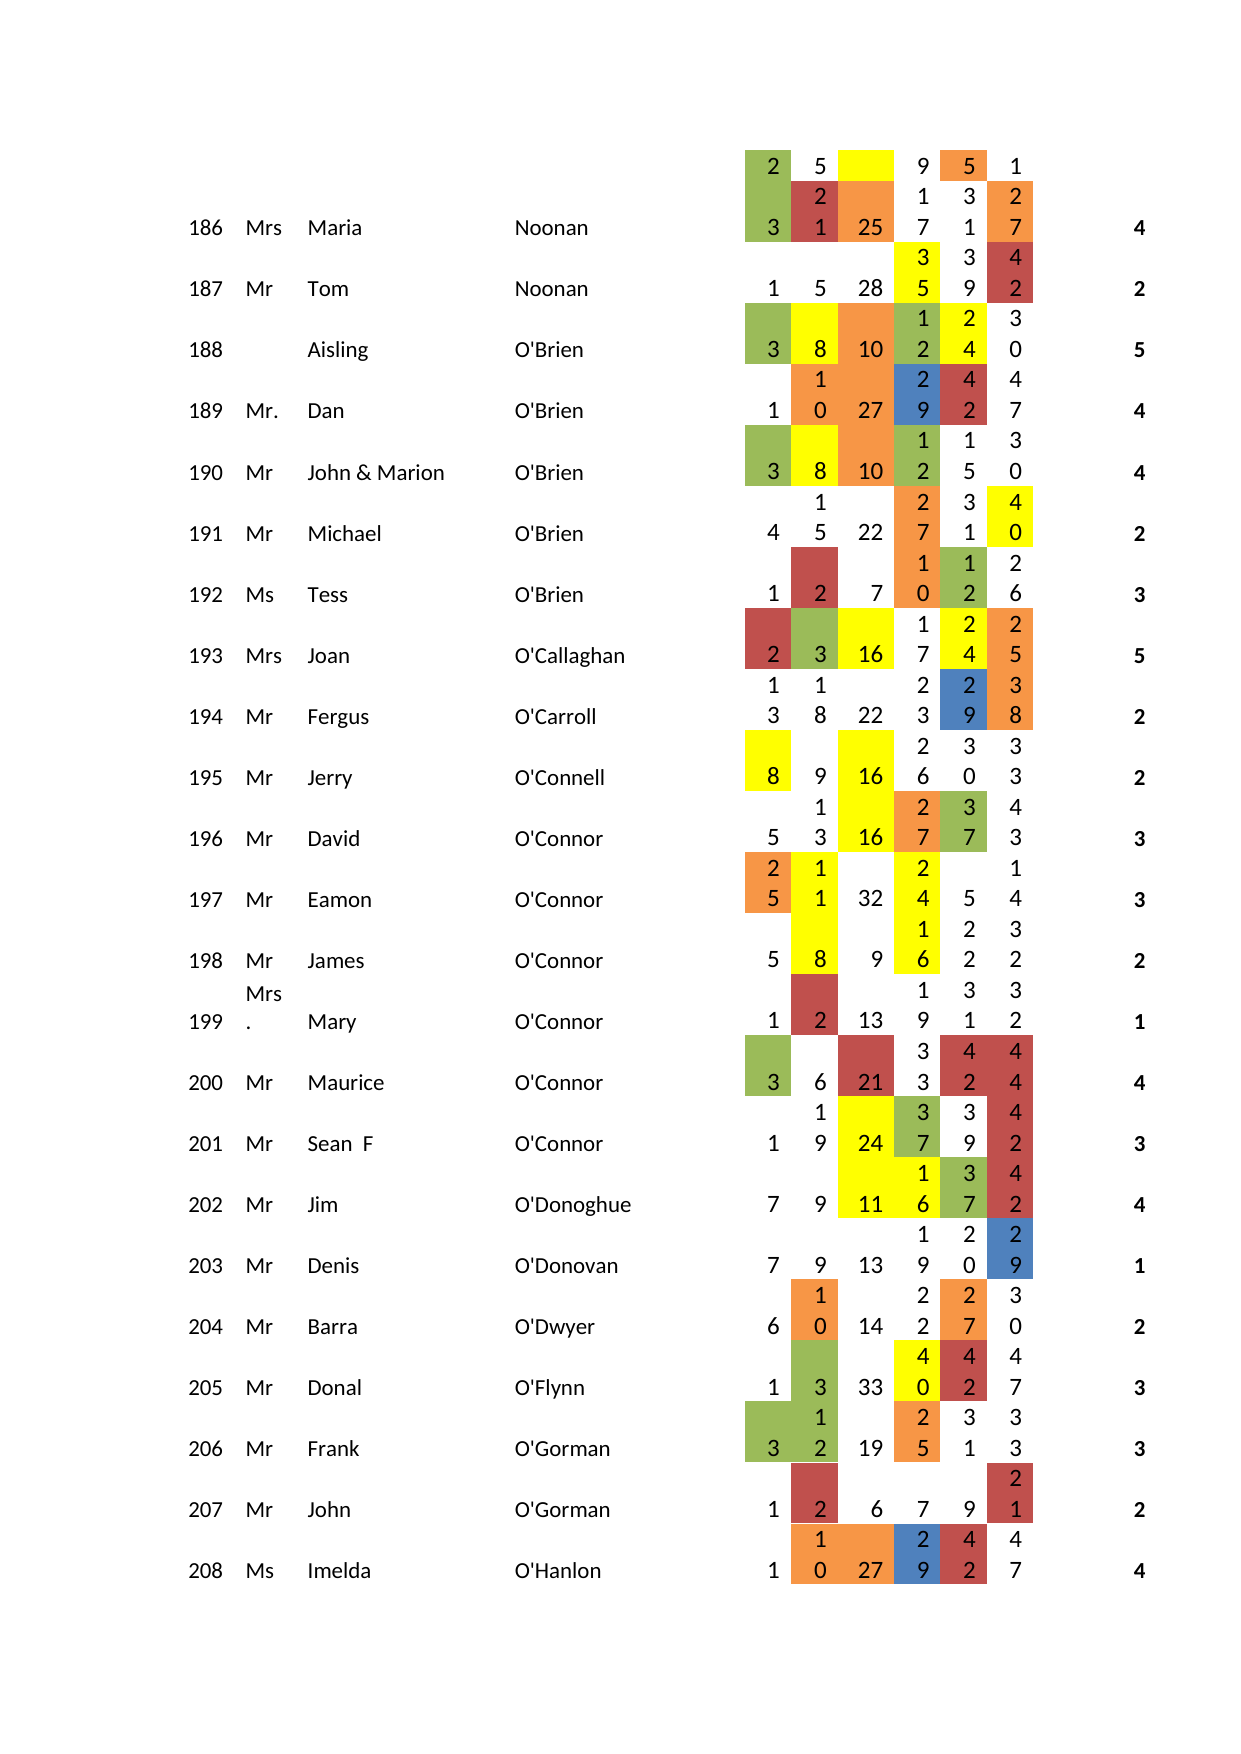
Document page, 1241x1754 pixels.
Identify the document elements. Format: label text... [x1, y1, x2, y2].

table_cell 1 [745, 1463, 791, 1523]
table_cell 37 [940, 1157, 987, 1218]
table_cell 201 [160, 1096, 234, 1157]
table_cell 10 [791, 1524, 838, 1584]
table_cell 14 [987, 852, 1033, 913]
table_cell O'Brien [503, 425, 744, 486]
table_cell 200 [160, 1035, 234, 1096]
table_cell 4 [1099, 364, 1180, 425]
table_cell 4 [1099, 181, 1180, 242]
table_cell 206 [160, 1401, 234, 1462]
table_cell [1033, 1401, 1098, 1462]
table_cell 43 [987, 791, 1033, 852]
table_cell Mr [234, 791, 296, 852]
table_cell 22 [940, 913, 987, 974]
table_cell 8 [745, 730, 791, 791]
table_cell 191 [160, 486, 234, 547]
table_cell 2 [745, 150, 791, 181]
table_cell 42 [940, 1340, 987, 1401]
table_cell 29 [987, 1218, 1033, 1279]
table_cell 27 [838, 364, 894, 425]
table_cell 24 [894, 852, 940, 913]
table_cell 24 [940, 303, 987, 364]
table_cell 5 [791, 242, 838, 303]
table_cell 9 [791, 1157, 838, 1218]
table_cell [1033, 303, 1098, 364]
table_cell 40 [894, 1340, 940, 1401]
table_cell O'Connor [503, 1096, 744, 1157]
table_cell 3 [745, 1401, 791, 1462]
table_cell 3 [791, 608, 838, 669]
table_cell Aisling [296, 303, 503, 364]
table_cell 33 [987, 1401, 1033, 1462]
table_cell O'Callaghan [503, 608, 744, 669]
table_cell 12 [894, 425, 940, 486]
table_cell 29 [894, 364, 940, 425]
table_cell 203 [160, 1218, 234, 1279]
table_cell 1 [745, 1340, 791, 1401]
table_cell 44 [987, 1035, 1033, 1096]
table_cell Mr [234, 1218, 296, 1279]
table_cell 1 [1099, 1218, 1180, 1279]
table_cell 2 [791, 547, 838, 608]
table_cell 9 [791, 730, 838, 791]
table_cell 2 [745, 608, 791, 669]
table_cell 2 [1099, 486, 1180, 547]
table_cell 18 [791, 669, 838, 730]
table_cell [838, 150, 894, 181]
table_cell 10 [894, 547, 940, 608]
table_cell 42 [987, 1096, 1033, 1157]
table_cell 204 [160, 1279, 234, 1340]
table_cell [1033, 1279, 1098, 1340]
table_cell 16 [894, 1157, 940, 1218]
table_cell 42 [987, 242, 1033, 303]
table_cell 32 [987, 974, 1033, 1035]
table_cell [1033, 852, 1098, 913]
table_cell 32 [987, 913, 1033, 974]
table_cell 16 [894, 913, 940, 974]
table_cell 7 [838, 547, 894, 608]
table_cell 187 [160, 242, 234, 303]
table_cell 11 [791, 852, 838, 913]
table_cell [1033, 608, 1098, 669]
table_cell 22 [838, 486, 894, 547]
table_cell O'Gorman [503, 1463, 744, 1523]
table_cell O'Brien [503, 486, 744, 547]
table_cell 21 [838, 1035, 894, 1096]
table_cell 207 [160, 1463, 234, 1523]
table_cell 37 [940, 791, 987, 852]
table_cell 13 [838, 974, 894, 1035]
table_cell 16 [838, 791, 894, 852]
table_cell 2 [1099, 669, 1180, 730]
table_cell 17 [894, 181, 940, 242]
table_cell 28 [838, 242, 894, 303]
table_cell 189 [160, 364, 234, 425]
table_cell [1033, 1340, 1098, 1401]
table_cell 12 [894, 303, 940, 364]
table_cell O'Donoghue [503, 1157, 744, 1218]
table_cell [1033, 486, 1098, 547]
table_cell Michael [296, 486, 503, 547]
table_cell 3 [1099, 1401, 1180, 1462]
table_cell 33 [894, 1035, 940, 1096]
table_cell 196 [160, 791, 234, 852]
table_cell [1033, 1524, 1098, 1584]
table_cell 1 [745, 1524, 791, 1584]
table_cell Mr [234, 425, 296, 486]
table_cell 19 [838, 1401, 894, 1462]
table_cell 8 [791, 303, 838, 364]
table_cell O'Carroll [503, 669, 744, 730]
table_cell [1033, 364, 1098, 425]
table_cell [1033, 974, 1098, 1035]
table_cell 47 [987, 1340, 1033, 1401]
table_cell 31 [940, 974, 987, 1035]
table_cell 190 [160, 425, 234, 486]
table_cell 2 [1099, 913, 1180, 974]
table_cell Maurice [296, 1035, 503, 1096]
table_cell 47 [987, 364, 1033, 425]
table_cell 1 [745, 1096, 791, 1157]
table_cell 12 [940, 547, 987, 608]
table_cell 27 [838, 1524, 894, 1584]
table_cell Joan [296, 608, 503, 669]
table_cell O'Brien [503, 547, 744, 608]
table_cell Maria [296, 181, 503, 242]
table_cell Mary [296, 974, 503, 1035]
table_cell 15 [940, 425, 987, 486]
table_cell 3 [745, 425, 791, 486]
table_cell 11 [838, 1157, 894, 1218]
table_cell Eamon [296, 852, 503, 913]
table_cell 35 [894, 242, 940, 303]
table_cell O'Connor [503, 1035, 744, 1096]
table_cell 5 [745, 791, 791, 852]
table_cell 42 [940, 1524, 987, 1584]
table_cell 38 [987, 669, 1033, 730]
table_cell 6 [791, 1035, 838, 1096]
table_cell 42 [940, 364, 987, 425]
table_cell [1033, 425, 1098, 486]
table_cell Mr [234, 852, 296, 913]
table_cell [1099, 150, 1180, 181]
table_cell 4 [1099, 1524, 1180, 1584]
table_cell 16 [838, 730, 894, 791]
table_cell O'Connell [503, 730, 744, 791]
table_cell Mr. [234, 364, 296, 425]
table_cell 26 [987, 547, 1033, 608]
table_cell 13 [745, 669, 791, 730]
table_cell 17 [894, 608, 940, 669]
table_cell 10 [838, 303, 894, 364]
table_cell 10 [791, 1279, 838, 1340]
table_cell O'Donovan [503, 1218, 744, 1279]
table_cell 3 [1099, 547, 1180, 608]
table_cell Dan [296, 364, 503, 425]
table_cell 2 [1099, 1279, 1180, 1340]
table_cell Mr [234, 1157, 296, 1218]
table_cell Noonan [503, 181, 744, 242]
table_cell John & Marion [296, 425, 503, 486]
table_cell 10 [791, 364, 838, 425]
table_cell 8 [791, 425, 838, 486]
table_cell 37 [894, 1096, 940, 1157]
table_cell 21 [791, 181, 838, 242]
table_cell Jim [296, 1157, 503, 1218]
table_cell 47 [987, 1524, 1033, 1584]
table_cell David [296, 791, 503, 852]
table_cell 1 [1099, 974, 1180, 1035]
table_cell 6 [838, 1463, 894, 1523]
table_cell 186 [160, 181, 234, 242]
table_cell Mr [234, 1035, 296, 1096]
table_cell 195 [160, 730, 234, 791]
table_cell 3 [1099, 852, 1180, 913]
table_cell 2 [1099, 730, 1180, 791]
table_cell [1033, 547, 1098, 608]
table_cell 27 [940, 1279, 987, 1340]
table_cell O'Connor [503, 913, 744, 974]
table_cell 5 [1099, 608, 1180, 669]
table_cell 12 [791, 1401, 838, 1462]
table_cell 13 [838, 1218, 894, 1279]
table_cell 9 [940, 1463, 987, 1523]
table_cell O'Hanlon [503, 1524, 744, 1584]
table_cell James [296, 913, 503, 974]
table_cell [1033, 791, 1098, 852]
table_cell [503, 150, 744, 181]
table_cell O'Flynn [503, 1340, 744, 1401]
table_cell 2 [791, 974, 838, 1035]
table_cell 42 [940, 1035, 987, 1096]
table_cell Mr [234, 913, 296, 974]
table_cell Mr [234, 730, 296, 791]
table_cell 2 [791, 1463, 838, 1523]
table_cell Denis [296, 1218, 503, 1279]
table_cell 22 [894, 1279, 940, 1340]
table_cell 27 [894, 791, 940, 852]
table_cell 197 [160, 852, 234, 913]
table_cell 16 [838, 608, 894, 669]
table_cell [1033, 913, 1098, 974]
table_cell Mr [234, 1401, 296, 1462]
table_cell 5 [940, 150, 987, 181]
table_cell 4 [1099, 1035, 1180, 1096]
table_cell Mr [234, 1463, 296, 1523]
table_cell Mrs [234, 181, 296, 242]
table_cell 25 [745, 852, 791, 913]
table_cell 2 [1099, 1463, 1180, 1523]
table_cell 7 [894, 1463, 940, 1523]
table_cell 14 [838, 1279, 894, 1340]
table_cell 198 [160, 913, 234, 974]
table_cell 1 [745, 242, 791, 303]
table_cell [296, 150, 503, 181]
table_cell [1033, 1463, 1098, 1523]
table_cell Mr [234, 1340, 296, 1401]
table_cell [1033, 150, 1098, 181]
table_cell [1033, 1218, 1098, 1279]
table_cell 33 [838, 1340, 894, 1401]
table_cell 25 [987, 608, 1033, 669]
table_cell Sean F [296, 1096, 503, 1157]
table_cell 30 [987, 1279, 1033, 1340]
table_cell Ms [234, 1524, 296, 1584]
table_cell 194 [160, 669, 234, 730]
table_cell [1033, 669, 1098, 730]
table_cell Mr [234, 669, 296, 730]
table_cell 25 [894, 1401, 940, 1462]
table_cell O'Connor [503, 974, 744, 1035]
table_cell 33 [987, 730, 1033, 791]
table_cell 30 [940, 730, 987, 791]
table_cell O'Connor [503, 791, 744, 852]
table_cell Tom [296, 242, 503, 303]
table_cell Frank [296, 1401, 503, 1462]
table_cell 5 [745, 913, 791, 974]
table_cell Mr [234, 242, 296, 303]
table_cell [1033, 730, 1098, 791]
table_cell 3 [1099, 791, 1180, 852]
table_cell 19 [791, 1096, 838, 1157]
table_cell Jerry [296, 730, 503, 791]
table_cell 39 [940, 242, 987, 303]
table_cell [1033, 1157, 1098, 1218]
table_cell [1033, 181, 1098, 242]
table_cell 9 [838, 913, 894, 974]
table_cell 31 [940, 486, 987, 547]
table_cell 3 [1099, 1096, 1180, 1157]
table_cell 199 [160, 974, 234, 1035]
table_cell 19 [894, 1218, 940, 1279]
table_cell 1 [745, 364, 791, 425]
table_cell 202 [160, 1157, 234, 1218]
table_cell 27 [894, 486, 940, 547]
table_cell 3 [791, 1340, 838, 1401]
table_cell 1 [987, 150, 1033, 181]
table_cell 29 [940, 669, 987, 730]
table_cell Donal [296, 1340, 503, 1401]
table_cell 2 [1099, 242, 1180, 303]
table_cell Mr [234, 1279, 296, 1340]
table_cell 21 [987, 1463, 1033, 1523]
table_cell 42 [987, 1157, 1033, 1218]
table_cell 25 [838, 181, 894, 242]
table_cell O'Connor [503, 852, 744, 913]
table_cell Mr [234, 1096, 296, 1157]
table_cell 1 [745, 547, 791, 608]
table_cell 22 [838, 669, 894, 730]
table_cell 29 [894, 1524, 940, 1584]
table_cell [1033, 1035, 1098, 1096]
table_cell O'Brien [503, 364, 744, 425]
table_cell 19 [894, 974, 940, 1035]
table_cell O'Dwyer [503, 1279, 744, 1340]
table_cell 7 [745, 1218, 791, 1279]
table_cell Mrs [234, 608, 296, 669]
table_cell 26 [894, 730, 940, 791]
table_cell Imelda [296, 1524, 503, 1584]
table_cell 3 [745, 1035, 791, 1096]
table_cell 4 [1099, 425, 1180, 486]
table_cell 188 [160, 303, 234, 364]
table_cell Noonan [503, 242, 744, 303]
table_cell 5 [940, 852, 987, 913]
table_cell [234, 303, 296, 364]
table_cell 9 [791, 1218, 838, 1279]
table_cell 1 [745, 974, 791, 1035]
table_cell 6 [745, 1279, 791, 1340]
table_cell 24 [940, 608, 987, 669]
table_cell 15 [791, 486, 838, 547]
table_cell Ms [234, 547, 296, 608]
table_cell 4 [1099, 1157, 1180, 1218]
table_cell [1033, 1096, 1098, 1157]
table_cell 27 [987, 181, 1033, 242]
table_cell 3 [1099, 1340, 1180, 1401]
table_cell 8 [791, 913, 838, 974]
table_cell Mrs. [234, 974, 296, 1035]
table_cell 3 [745, 303, 791, 364]
table_cell Mr [234, 486, 296, 547]
table_cell 30 [987, 303, 1033, 364]
table_cell 193 [160, 608, 234, 669]
table_cell 20 [940, 1218, 987, 1279]
table_cell 5 [1099, 303, 1180, 364]
table_cell 205 [160, 1340, 234, 1401]
table_cell 7 [745, 1157, 791, 1218]
table_cell Tess [296, 547, 503, 608]
table_cell 208 [160, 1524, 234, 1584]
table_cell [234, 150, 296, 181]
table_cell 31 [940, 181, 987, 242]
table_cell [160, 150, 234, 181]
table_cell 192 [160, 547, 234, 608]
table_cell 31 [940, 1401, 987, 1462]
table_cell 32 [838, 852, 894, 913]
table_cell 39 [940, 1096, 987, 1157]
table_cell O'Brien [503, 303, 744, 364]
table_cell Barra [296, 1279, 503, 1340]
table_cell 3 [745, 181, 791, 242]
table_cell 30 [987, 425, 1033, 486]
table_cell 4 [745, 486, 791, 547]
table_cell 13 [791, 791, 838, 852]
table_cell John [296, 1463, 503, 1523]
table_cell 23 [894, 669, 940, 730]
table_cell [1033, 242, 1098, 303]
table_cell Fergus [296, 669, 503, 730]
table_cell 5 [791, 150, 838, 181]
table_cell 40 [987, 486, 1033, 547]
table_cell 9 [894, 150, 940, 181]
table_cell 10 [838, 425, 894, 486]
table_cell 24 [838, 1096, 894, 1157]
table_cell O'Gorman [503, 1401, 744, 1462]
